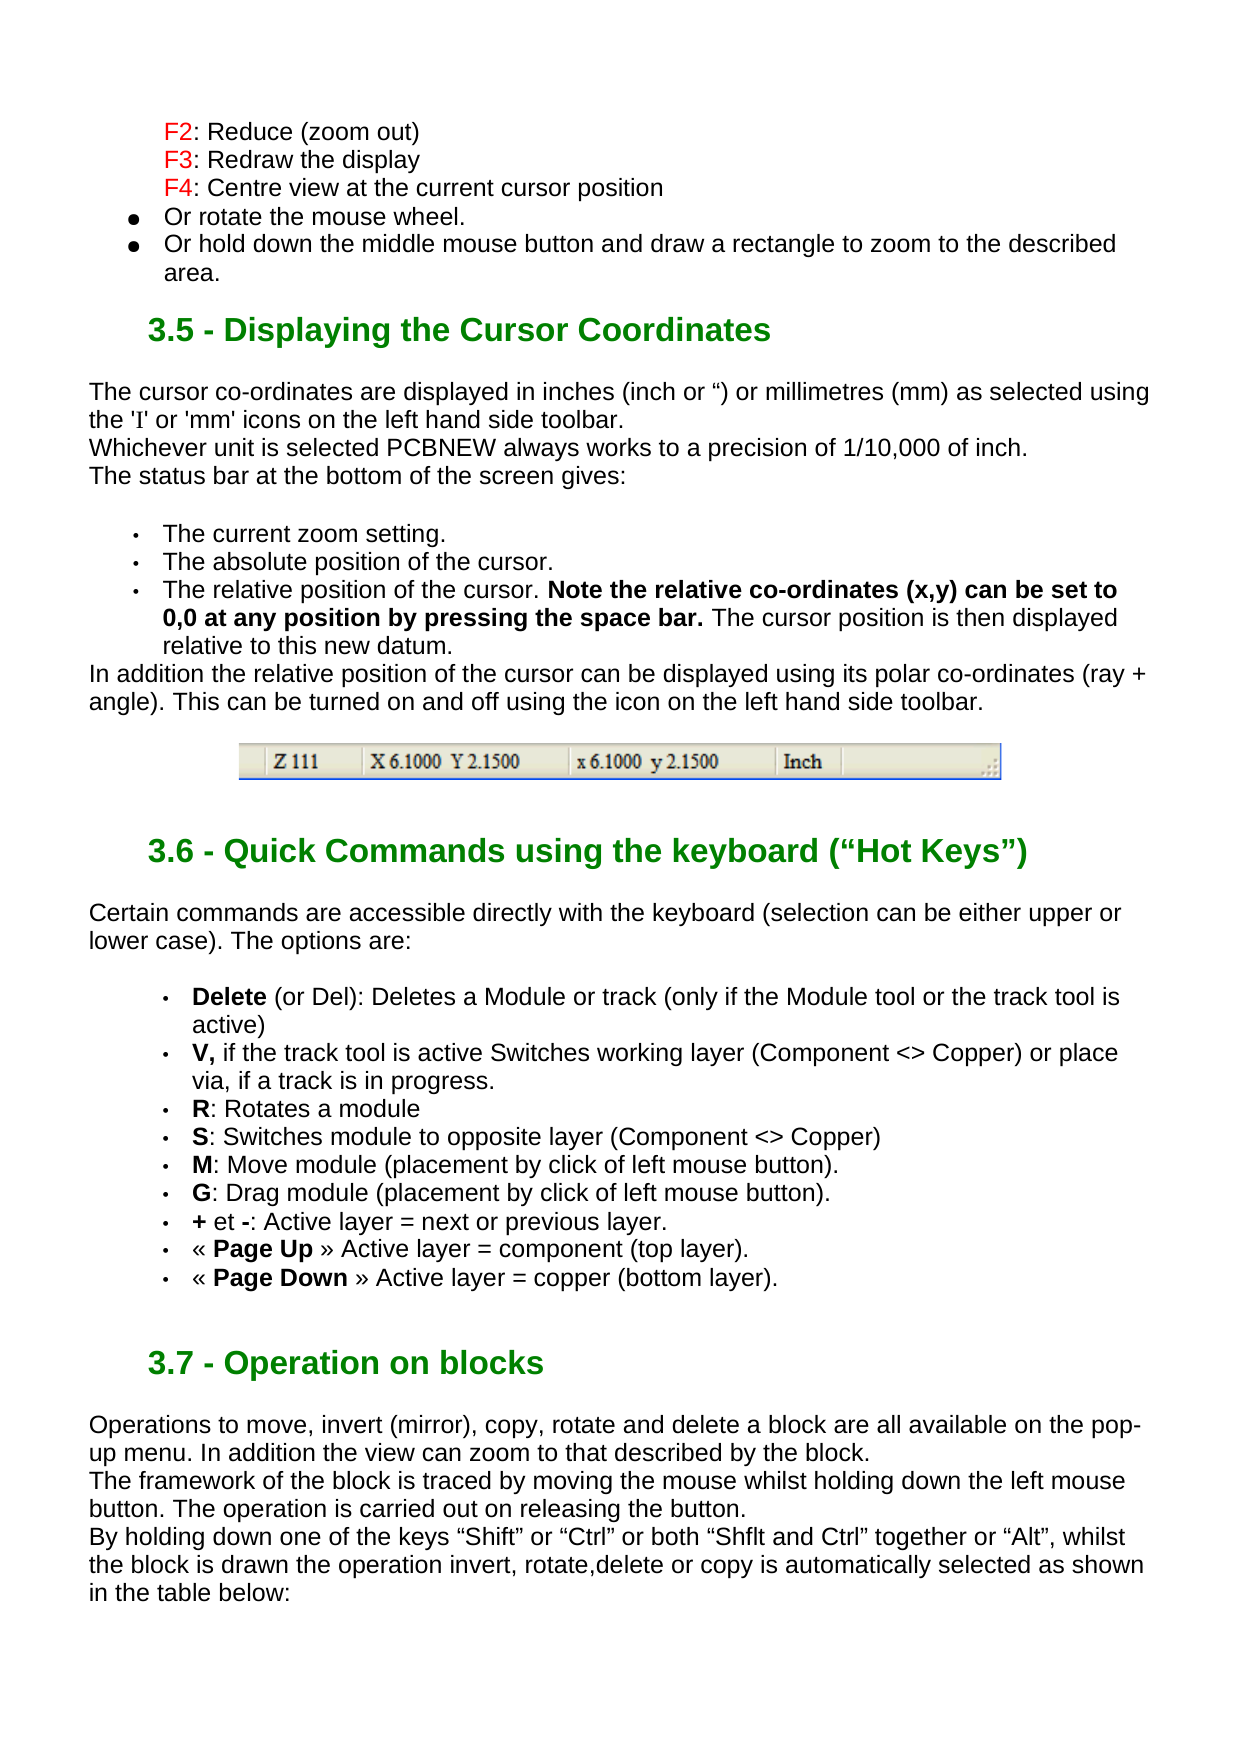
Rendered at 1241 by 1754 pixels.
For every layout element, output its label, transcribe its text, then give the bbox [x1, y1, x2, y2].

list S: Switches module to opposite layer (Component <> Copper) [162, 1123, 1152, 1151]
subtitle Certain commands are accessible directly with the keyboard (selection can be either upper or lower case). The options are: [88, 899, 1152, 955]
list The absolute position of the cursor. [133, 547, 1152, 575]
list « Page Down » Active layer = copper (bottom layer). [162, 1263, 1152, 1291]
subtitle By holding down one of the keys “Shift” or “Ctrl” or both “Shflt and Ctrl” together or “Alt”, whilst the block is drawn the operation invert, rotate,delete or copy is automatically selected as shown in the table below: [88, 1523, 1152, 1607]
list + et -: Active layer = next or previous layer. [162, 1207, 1152, 1235]
list Delete (or Del): Deletes a Module or track (only if the Module tool or the track tool is active) [162, 983, 1152, 1039]
list The current zoom setting. [133, 519, 1152, 547]
list Or rotate the mouse wheel. [126, 202, 1152, 230]
subtitle The framework of the block is traced by moving the mouse whilst holding down the left mouse button. The operation is carried out on releasing the button. [88, 1467, 1152, 1523]
text In addition the relative position of the cursor can be displayed using its polar co-ordinates (ray + angle). This can be turned on and off using the icon on the left hand side toolbar. [88, 659, 1152, 716]
subtitle Operations to move, invert (mirror), copy, rotate and delete a block are all available on the pop-up menu. In addition the view can zoom to that described by the block. [88, 1411, 1152, 1467]
subtitle Operation on blocks [148, 1344, 1152, 1381]
subtitle The cursor co-ordinates are displayed in inches (inch or “) or millimetres (mm) as selected using the 'I' or 'mm' icons on the left hand side toolbar. [88, 378, 1152, 434]
list « Page Up » Active layer = component (top layer). [162, 1235, 1152, 1263]
list Or hold down the middle mouse button and draw a rectangle to zoom to the described area. [126, 230, 1152, 286]
list The relative position of the cursor. Note the relative co-ordinates (x,y) can be set to 0,0 at any position by pressing the space bar. The cursor position is then displayed relative to this new datum. [133, 575, 1152, 659]
list R: Rotates a module [162, 1095, 1152, 1123]
subtitle Quick Commands using the keyboard (“Hot Keys”) [148, 832, 1152, 869]
list G: Drag module (placement by click of left mouse button). [162, 1179, 1152, 1207]
subtitle The status bar at the bottom of the screen gives: [88, 462, 1152, 490]
subtitle Whichever unit is selected PCBNEW always works to a precision of 1/10,000 of inch. [88, 434, 1152, 462]
picture [238, 743, 1002, 780]
list F2: Reduce (zoom out) F3: Redraw the display F4: Centre view at the current cursor position [126, 118, 1152, 202]
list M: Move module (placement by click of left mouse button). [162, 1151, 1152, 1179]
subtitle Displaying the Cursor Coordinates [148, 311, 1152, 348]
list V, if the track tool is active Switches working layer (Component <> Copper) or place via, if a track is in progress. [162, 1039, 1152, 1095]
